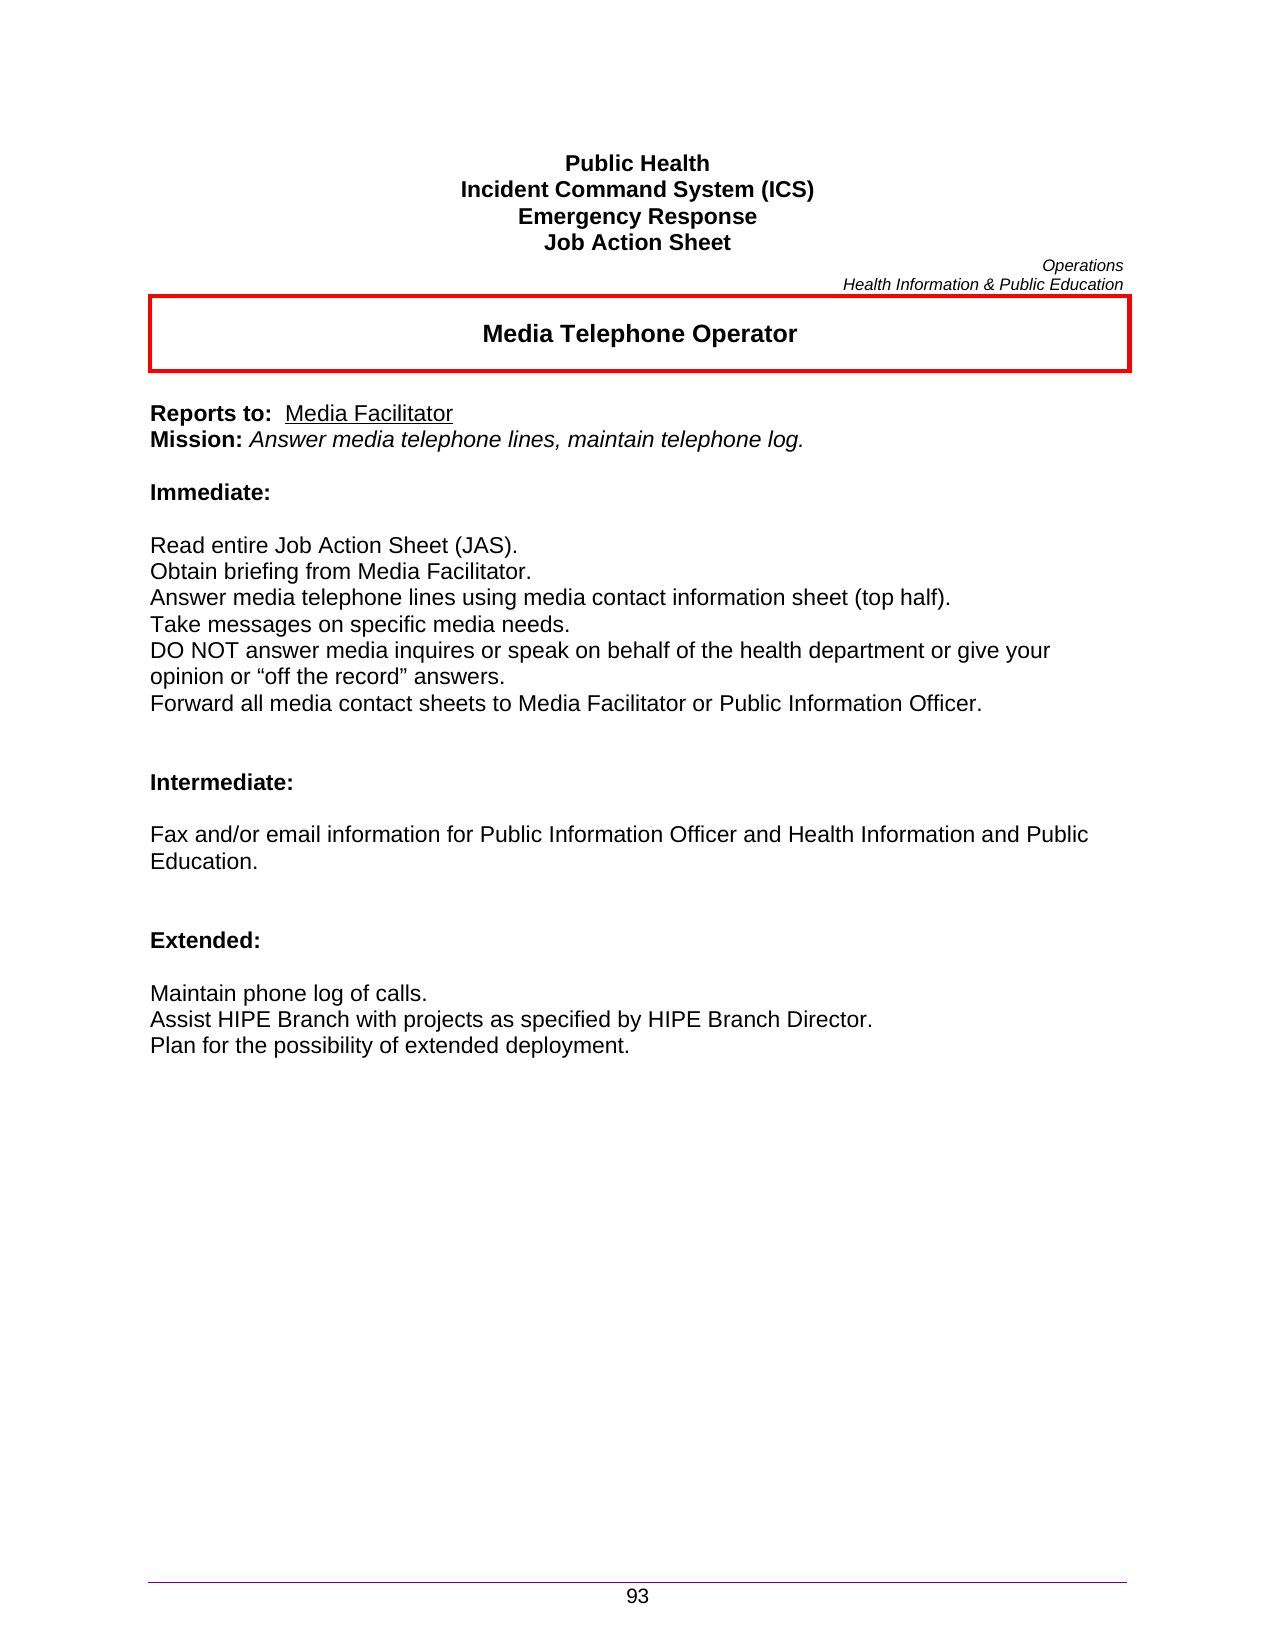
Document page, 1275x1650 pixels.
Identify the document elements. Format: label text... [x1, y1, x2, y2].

subtitle DO NOT answer media inquires or speak on behalf of the health department or give your opinion or “off the record” answers. [150, 637, 1125, 690]
subtitle Plan for the possibility of extended deployment. [150, 1032, 1125, 1059]
table_header Media Telephone Operator [152, 298, 1127, 369]
text Health Information & Public Education [150, 274, 1125, 294]
text Mission: Answer media telephone lines, maintain telephone log. [150, 426, 1125, 452]
text Incident Command System (ICS) [150, 176, 1125, 203]
text Emergency Response [150, 203, 1125, 229]
text Immediate: [150, 479, 1125, 505]
text Reports to: Media Facilitator [150, 400, 1125, 426]
text Job Action Sheet [150, 229, 1125, 255]
subtitle Forward all media contact sheets to Media Facilitator or Public Information Officer. [150, 690, 1125, 716]
subtitle Maintain phone log of calls. [150, 979, 1125, 1006]
subtitle Answer media telephone lines using media contact information sheet (top half). [150, 584, 1125, 611]
subtitle Read entire Job Action Sheet (JAS). [150, 532, 1125, 558]
text Public Health [150, 150, 1125, 176]
subtitle Obtain briefing from Media Facilitator. [150, 558, 1125, 584]
text Operations [150, 255, 1125, 274]
subtitle Assist HIPE Branch with projects as specified by HIPE Branch Director. [150, 1006, 1125, 1032]
subtitle Fax and/or email information for Public Information Officer and Health Information and Public Education. [150, 821, 1125, 874]
text Intermediate: [150, 769, 1125, 795]
subtitle Take messages on specific media needs. [150, 611, 1125, 637]
text Extended: [150, 927, 1125, 953]
